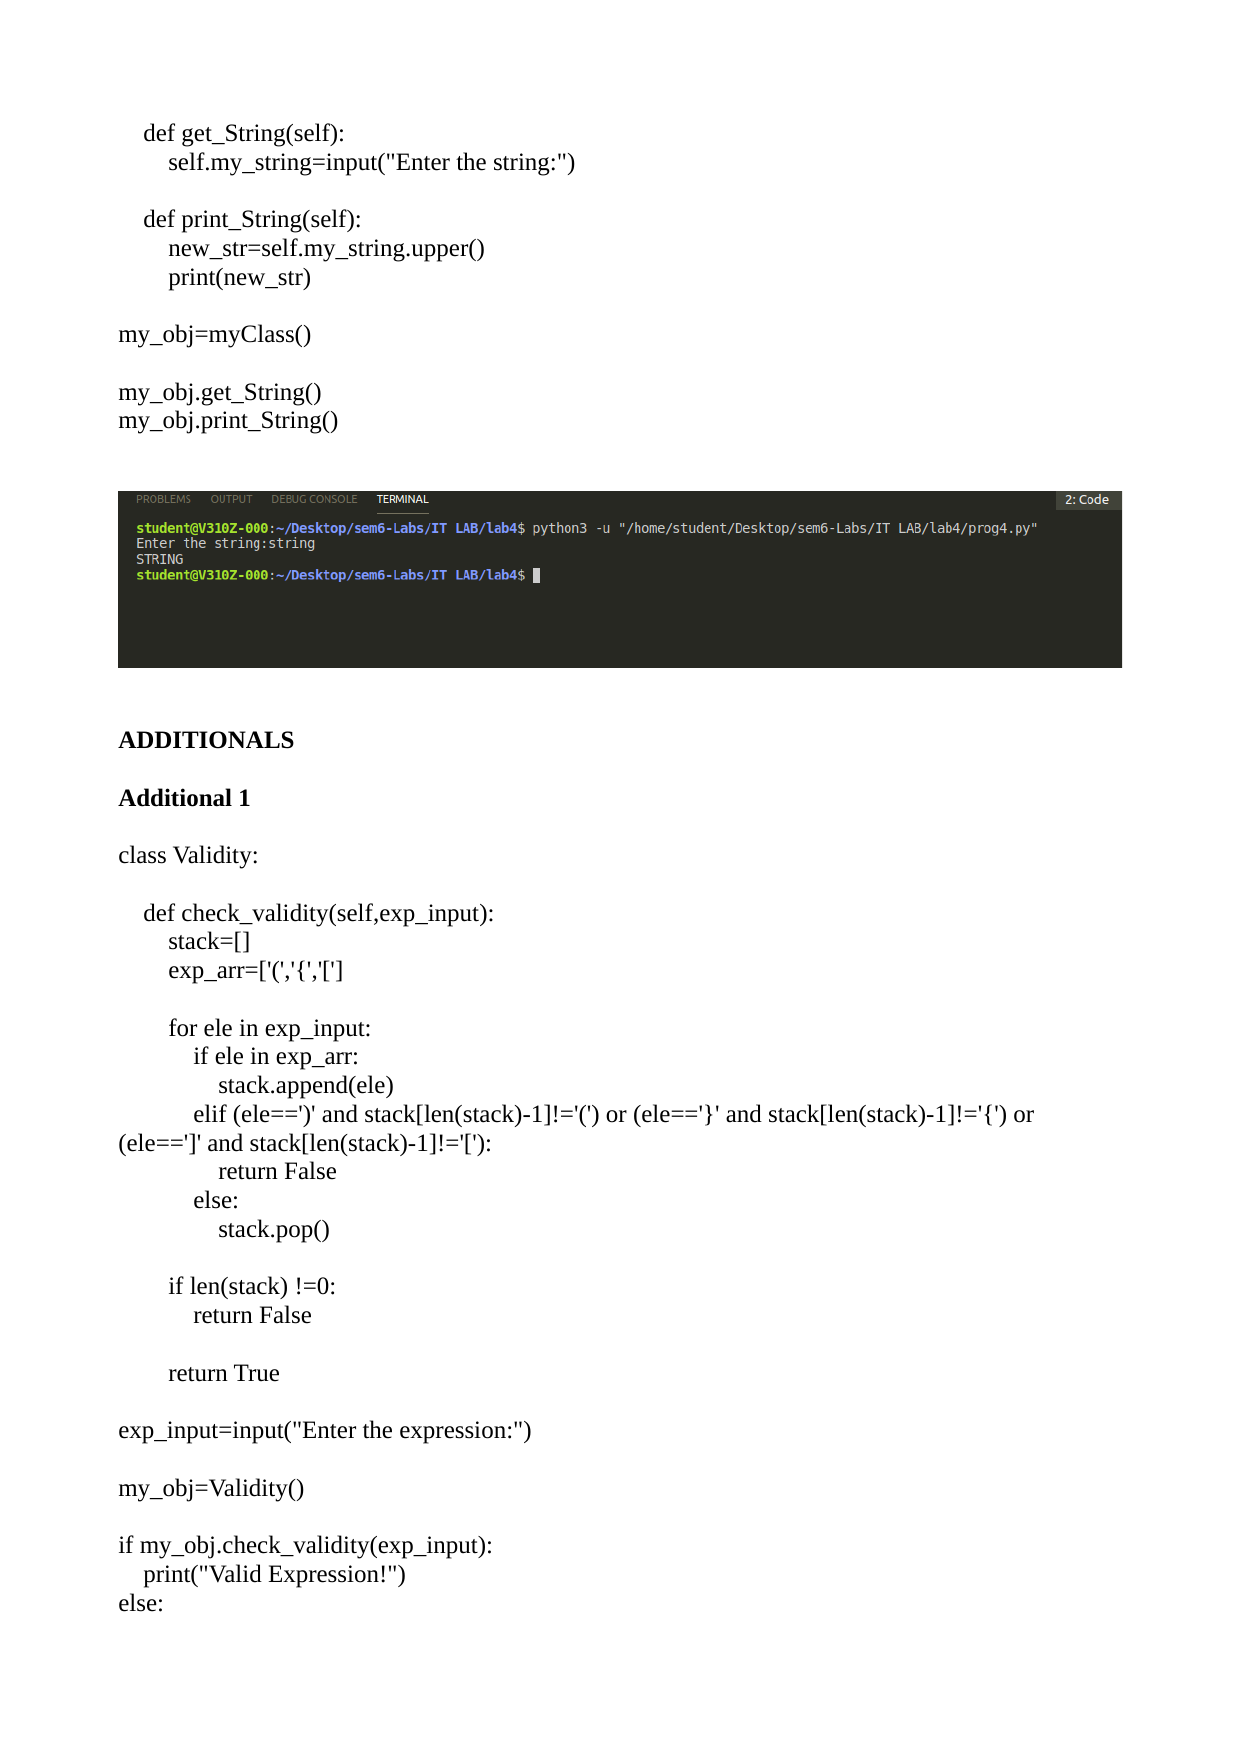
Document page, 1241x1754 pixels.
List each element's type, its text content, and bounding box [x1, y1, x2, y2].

text return True [118, 1358, 1122, 1386]
text stack.pop() [118, 1214, 1122, 1243]
text def check_validity(self,exp_input): [118, 898, 1122, 926]
text ADDITIONALS [118, 725, 1122, 754]
text if my_obj.check_validity(exp_input): [118, 1530, 1122, 1559]
text if len(stack) !=0: [118, 1271, 1122, 1300]
text def print_String(self): [118, 204, 1122, 233]
text print("Valid Expression!") [118, 1559, 1122, 1588]
text my_obj.get_String() [118, 377, 1122, 406]
text my_obj=myClass() [118, 319, 1122, 348]
text Additional 1 [118, 783, 1122, 811]
text return False [118, 1156, 1122, 1185]
text else: [118, 1588, 1122, 1616]
text for ele in exp_input: [118, 1013, 1122, 1041]
text if ele in exp_arr: [118, 1041, 1122, 1070]
text class Validity: [118, 840, 1122, 869]
text my_obj.print_String() [118, 406, 1122, 434]
text stack=[] [118, 926, 1122, 955]
picture [118, 491, 1123, 668]
text new_str=self.my_string.upper() [118, 233, 1122, 262]
text exp_arr=['(','{','['] [118, 955, 1122, 984]
text my_obj=Validity() [118, 1473, 1122, 1501]
text self.my_string=input("Enter the string:") [118, 147, 1122, 176]
text return False [118, 1300, 1122, 1329]
text elif (ele==')' and stack[len(stack)-1]!='(') or (ele=='}' and stack[len(stack)-1]!='{') or (ele==']' and stack[len(stack)-1]!='['): [118, 1099, 1122, 1156]
text exp_input=input("Enter the expression:") [118, 1415, 1122, 1444]
text print(new_str) [118, 262, 1122, 291]
text stack.append(ele) [118, 1070, 1122, 1099]
text def get_String(self): [118, 118, 1122, 147]
text else: [118, 1185, 1122, 1214]
